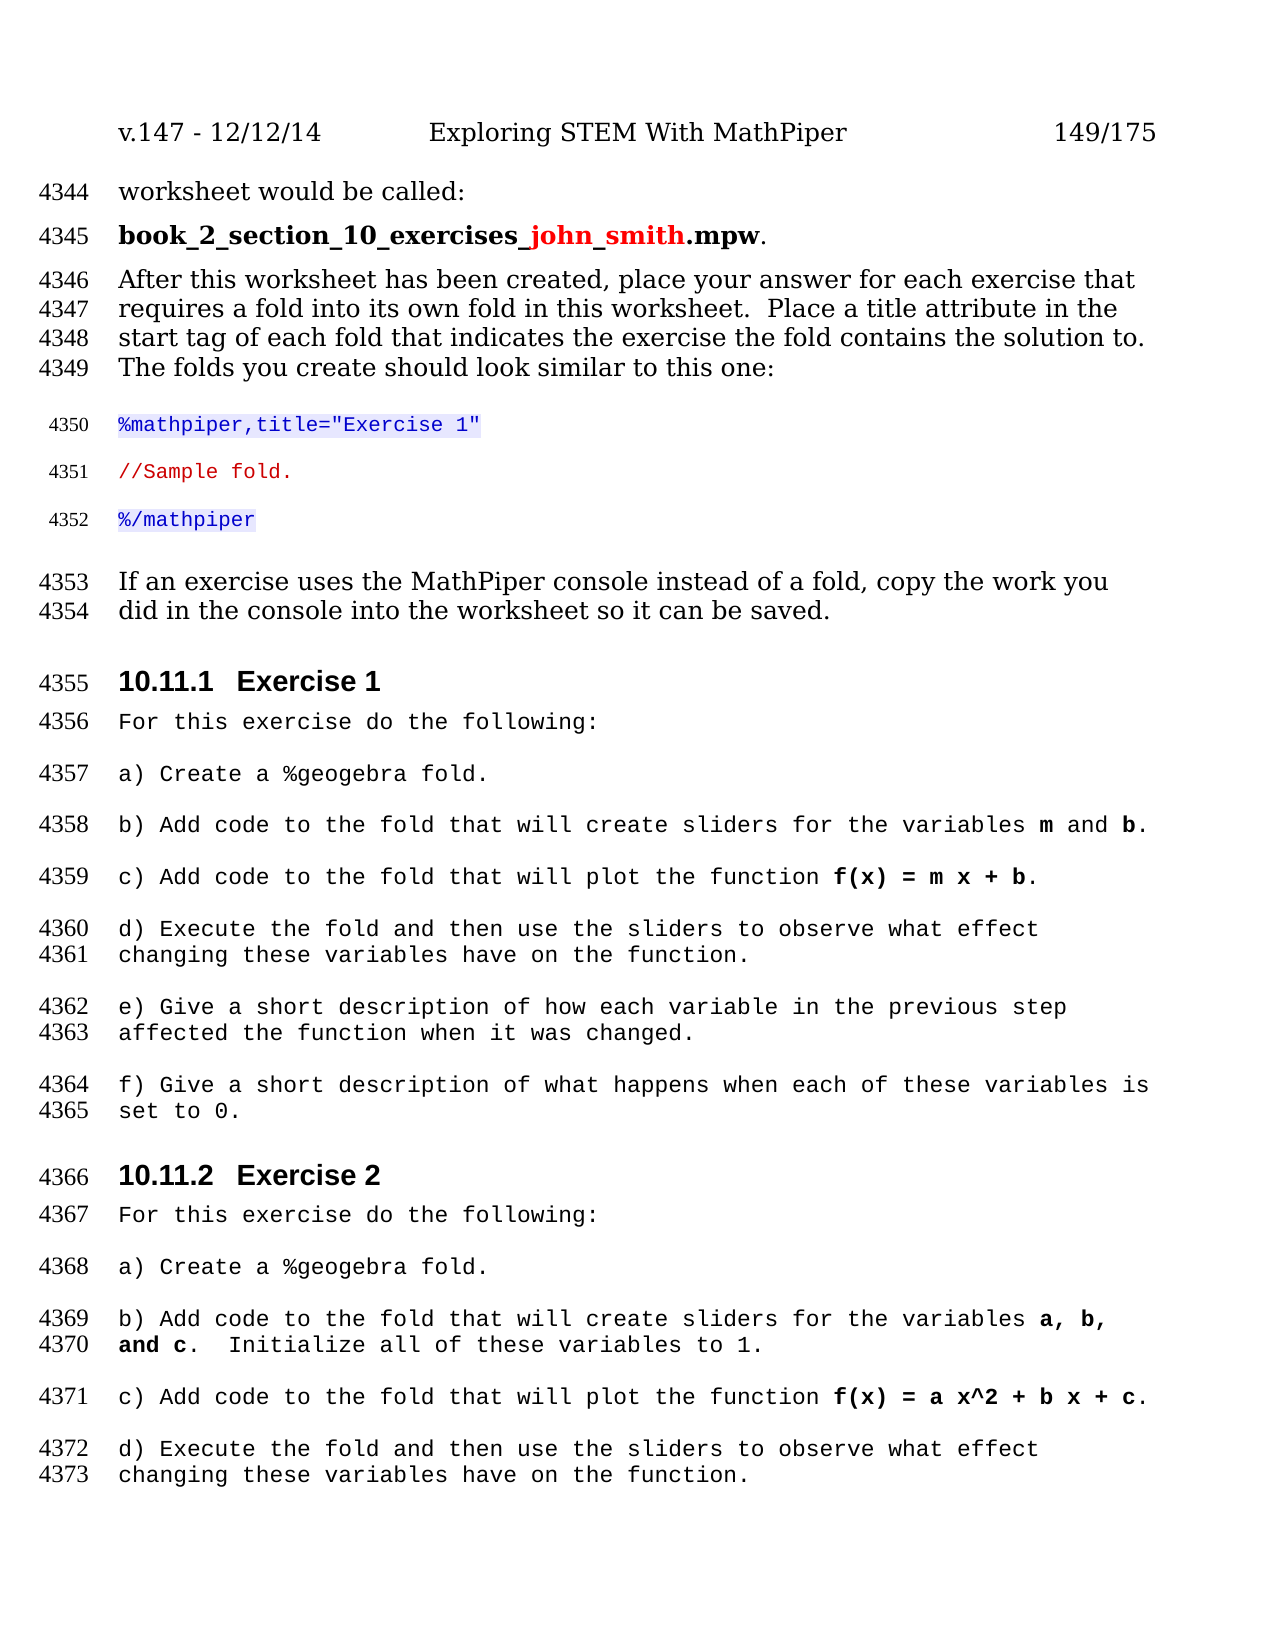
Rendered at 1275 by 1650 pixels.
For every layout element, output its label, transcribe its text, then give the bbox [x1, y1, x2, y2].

text c) Add code to the fold that will plot the function f(x) = a x^2 + b x + c. [118, 1385, 1157, 1411]
subtitle Exercise 2 [118, 1158, 1157, 1192]
text //Sample fold. [118, 461, 1157, 485]
text %/mathpiper [118, 508, 1157, 532]
text b) Add code to the fold that will create sliders for the variables m and b. [118, 814, 1157, 840]
text For this exercise do the following: [118, 1203, 1157, 1229]
subtitle Exercise 1 [118, 664, 1157, 698]
text For this exercise do the following: [118, 710, 1157, 736]
text f) Give a short description of what happens when each of these variables is set to 0. [118, 1073, 1157, 1125]
text b) Add code to the fold that will create sliders for the variables a, b, and c. Initialize all of these variables to 1. [118, 1307, 1157, 1359]
text a) Create a %geogebra fold. [118, 1255, 1157, 1281]
text c) Add code to the fold that will plot the function f(x) = m x + b. [118, 866, 1157, 892]
text a) Create a %geogebra fold. [118, 762, 1157, 788]
text If an exercise uses the MathPiper console instead of a fold, copy the work you did in the console into the worksheet so it can be saved. [118, 567, 1157, 625]
text e) Give a short description of how each variable in the previous step affected the function when it was changed. [118, 995, 1157, 1047]
text %mathpiper,title="Exercise 1" [118, 414, 1157, 438]
text d) Execute the fold and then use the sliders to observe what effect changing these variables have on the function. [118, 917, 1157, 969]
text worksheet would be called: [118, 177, 1157, 206]
text d) Execute the fold and then use the sliders to observe what effect changing these variables have on the function. [118, 1437, 1157, 1489]
text book_2_section_10_exercises_john_smith.mpw. [118, 221, 1157, 250]
text After this worksheet has been created, place your answer for each exercise that requires a fold into its own fold in this worksheet. Place a title attribute in the start tag of each fold that indicates the exercise the fold contains the solution to. The folds you create should look similar to this one: [118, 265, 1157, 382]
